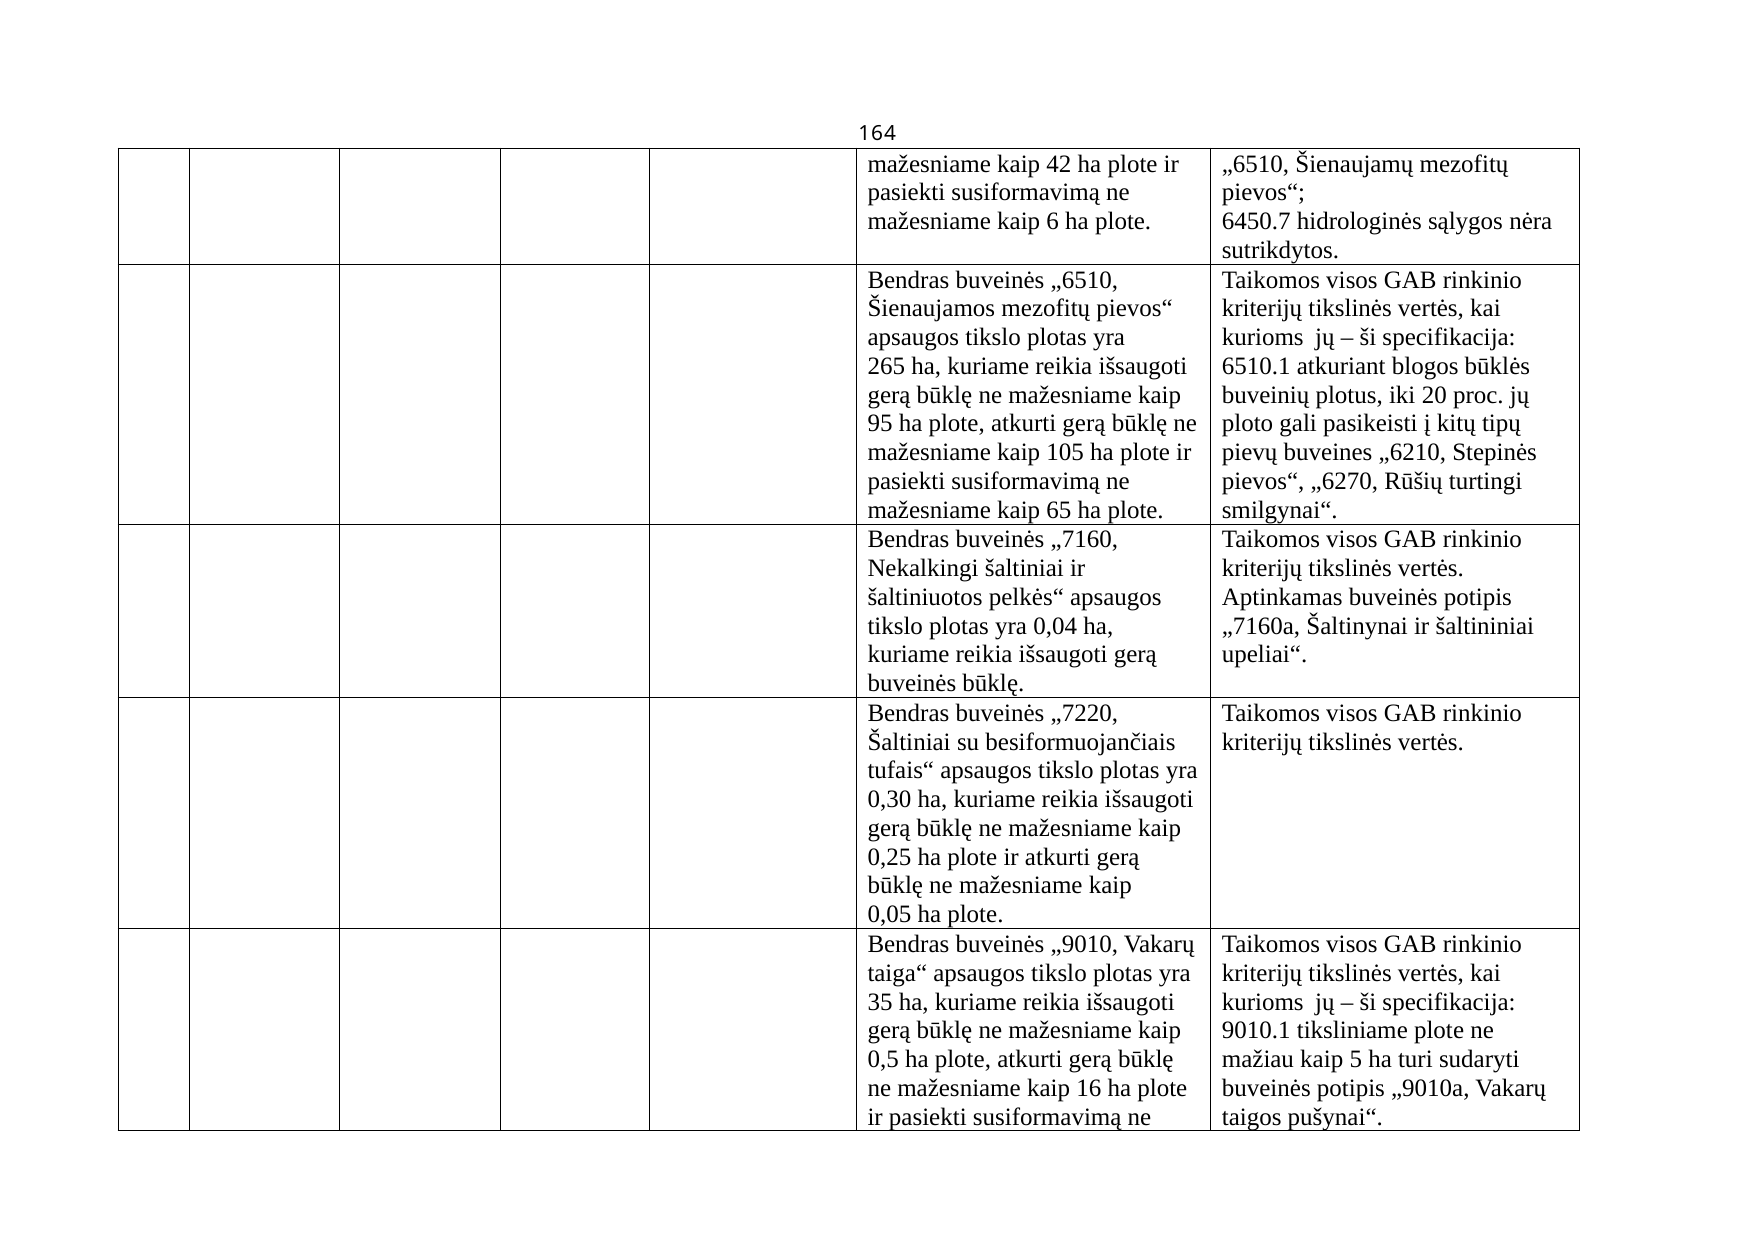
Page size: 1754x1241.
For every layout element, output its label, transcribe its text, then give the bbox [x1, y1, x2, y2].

table_cell [501, 525, 649, 697]
table_cell [190, 929, 339, 1130]
table_cell [650, 698, 856, 928]
table_cell Bendras buveinės „7220, Šaltiniai su besiformuojančiais tufais“ apsaugos tikslo plotas yra 0,30 ha, kuriame reikia išsaugoti gerą būklę ne mažesniame kaip 0,25 ha plote ir atkurti gerą būklę ne mažesniame kaip 0,05 ha plote. [857, 698, 1210, 928]
table_cell [190, 149, 339, 264]
table_cell [650, 149, 856, 264]
table_cell „6510, Šienaujamų mezofitų pievos“; 6450.7 hidrologinės sąlygos nėra sutrikdytos. [1211, 149, 1579, 264]
table_cell [340, 929, 500, 1130]
table_cell [119, 149, 189, 264]
table_cell [119, 698, 189, 928]
table_cell [501, 698, 649, 928]
table_cell [190, 525, 339, 697]
table_cell [501, 149, 649, 264]
table_cell [119, 265, 189, 523]
table_cell Taikomos visos GAB rinkinio kriterijų tikslinės vertės. [1211, 698, 1579, 928]
table_cell Bendras buveinės „7160, Nekalkingi šaltiniai ir šaltiniuotos pelkės“ apsaugos tikslo plotas yra 0,04 ha, kuriame reikia išsaugoti gerą buveinės būklę. [857, 525, 1210, 697]
table_cell mažesniame kaip 42 ha plote ir pasiekti susiformavimą ne mažesniame kaip 6 ha plote. [857, 149, 1210, 264]
table_cell [340, 149, 500, 264]
table_cell [501, 929, 649, 1130]
table_cell Taikomos visos GAB rinkinio kriterijų tikslinės vertės, kai kurioms jų – ši specifikacija: 6510.1 atkuriant blogos būklės buveinių plotus, iki 20 proc. jų ploto gali pasikeisti į kitų tipų pievų buveines „6210, Stepinės pievos“, „6270, Rūšių turtingi smilgynai“. [1211, 265, 1579, 523]
table_cell [340, 265, 500, 523]
table_cell [340, 698, 500, 928]
table_cell [340, 525, 500, 697]
table_cell [650, 265, 856, 523]
table_cell [119, 525, 189, 697]
table_cell Taikomos visos GAB rinkinio kriterijų tikslinės vertės, kai kurioms jų – ši specifikacija: 9010.1 tiksliniame plote ne mažiau kaip 5 ha turi sudaryti buveinės potipis „9010a, Vakarų taigos pušynai“. [1211, 929, 1579, 1130]
table_cell [650, 929, 856, 1130]
table_cell Bendras buveinės „6510, Šienaujamos mezofitų pievos“ apsaugos tikslo plotas yra 265 ha, kuriame reikia išsaugoti gerą būklę ne mažesniame kaip 95 ha plote, atkurti gerą būklę ne mažesniame kaip 105 ha plote ir pasiekti susiformavimą ne mažesniame kaip 65 ha plote. [857, 265, 1210, 523]
table_cell [190, 698, 339, 928]
table_cell [501, 265, 649, 523]
table_cell [119, 929, 189, 1130]
table_cell [650, 525, 856, 697]
table_cell Bendras buveinės „9010, Vakarų taiga“ apsaugos tikslo plotas yra 35 ha, kuriame reikia išsaugoti gerą būklę ne mažesniame kaip 0,5 ha plote, atkurti gerą būklę ne mažesniame kaip 16 ha plote ir pasiekti susiformavimą ne [857, 929, 1210, 1130]
table_cell Taikomos visos GAB rinkinio kriterijų tikslinės vertės. Aptinkamas buveinės potipis „7160a, Šaltinynai ir šaltininiai upeliai“. [1211, 525, 1579, 697]
table_cell [190, 265, 339, 523]
